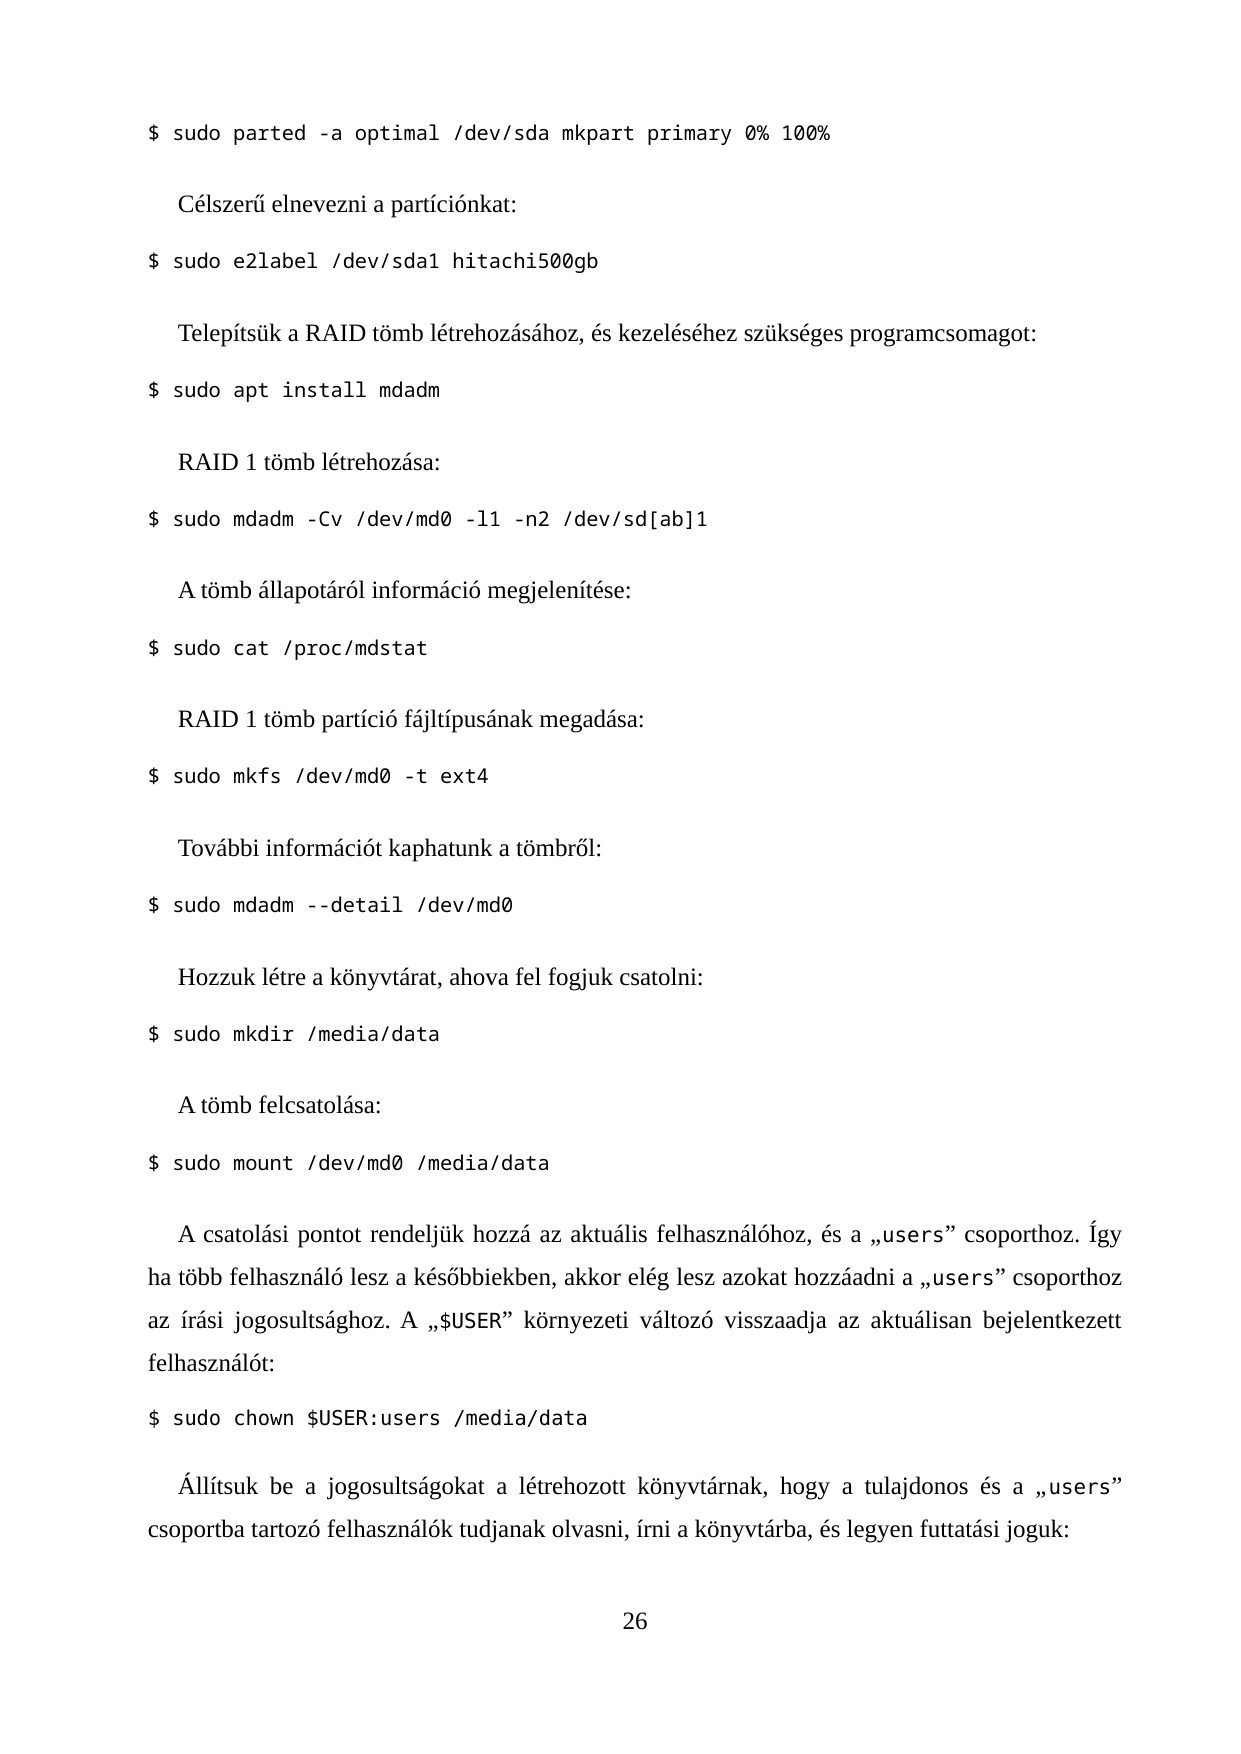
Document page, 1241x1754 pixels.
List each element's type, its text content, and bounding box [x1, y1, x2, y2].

text Telepítsük a RAID tömb létrehozásához, és kezeléséhez szükséges programcsomagot: [148, 318, 1122, 347]
text $ sudo chown $USER:users /media/data [148, 1406, 1093, 1430]
text További információt kaphatunk a tömbről: [148, 833, 1122, 862]
text Állítsuk be a jogosultságokat a létrehozott könyvtárnak, hogy a tulajdonos és a „users” csoportba tartozó felhasználók tudjanak olvasni, írni a könyvtárba, és legyen futtatási joguk: [148, 1471, 1122, 1543]
text RAID 1 tömb létrehozása: [148, 447, 1122, 475]
text $ sudo mkfs /dev/md0 -t ext4 [148, 762, 1093, 789]
text $ sudo mdadm --detail /dev/md0 [148, 891, 1093, 918]
text RAID 1 tömb partíció fájltípusának megadása: [148, 704, 1122, 733]
text A tömb felcsatolása: [148, 1090, 1122, 1119]
text $ sudo cat /proc/mdstat [148, 633, 1093, 661]
text $ sudo mount /dev/md0 /media/data [148, 1148, 1093, 1176]
text A tömb állapotáról információ megjelenítése: [148, 575, 1122, 604]
text Célszerű elnevezni a partíciónkat: [148, 189, 1122, 218]
text A csatolási pontot rendeljük hozzá az aktuális felhasználóhoz, és a „users” csoporthoz. Így ha több felhasználó lesz a későbbiekben, akkor elég lesz azokat hozzáadni a „users” csoporthoz az írási jogosultsághoz. A „$USER” környezeti változó visszaadja az aktuálisan bejelentkezett felhasználót: [148, 1219, 1122, 1377]
text $ sudo parted -a optimal /dev/sda mkpart primary 0% 100% [148, 118, 1093, 146]
text $ sudo mkdir /media/data [148, 1019, 1093, 1047]
text $ sudo mdadm -Cv /dev/md0 -l1 -n2 /dev/sd[ab]1 [148, 504, 1093, 532]
text Hozzuk létre a könyvtárat, ahova fel fogjuk csatolni: [148, 962, 1122, 990]
text $ sudo apt install mdadm [148, 376, 1093, 403]
text $ sudo e2label /dev/sda1 hitachi500gb [148, 247, 1093, 274]
